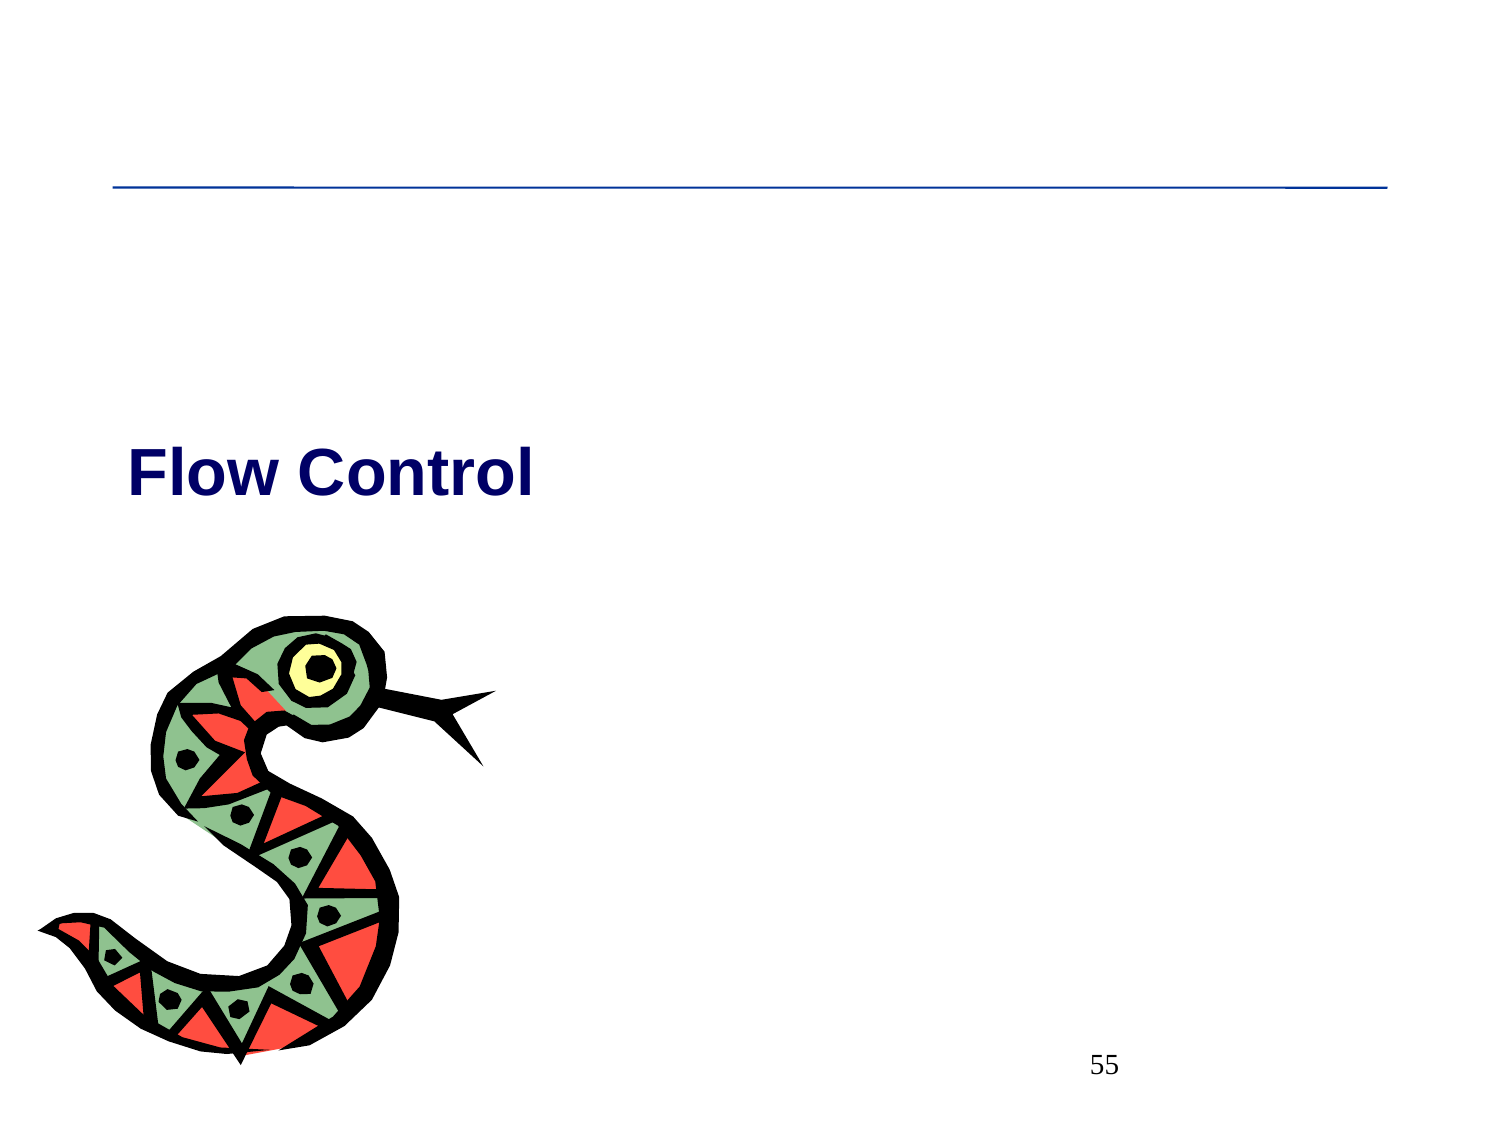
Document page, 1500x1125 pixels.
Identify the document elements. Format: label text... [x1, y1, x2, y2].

picture [37, 614, 501, 1070]
title Flow Control [112, 374, 1388, 563]
